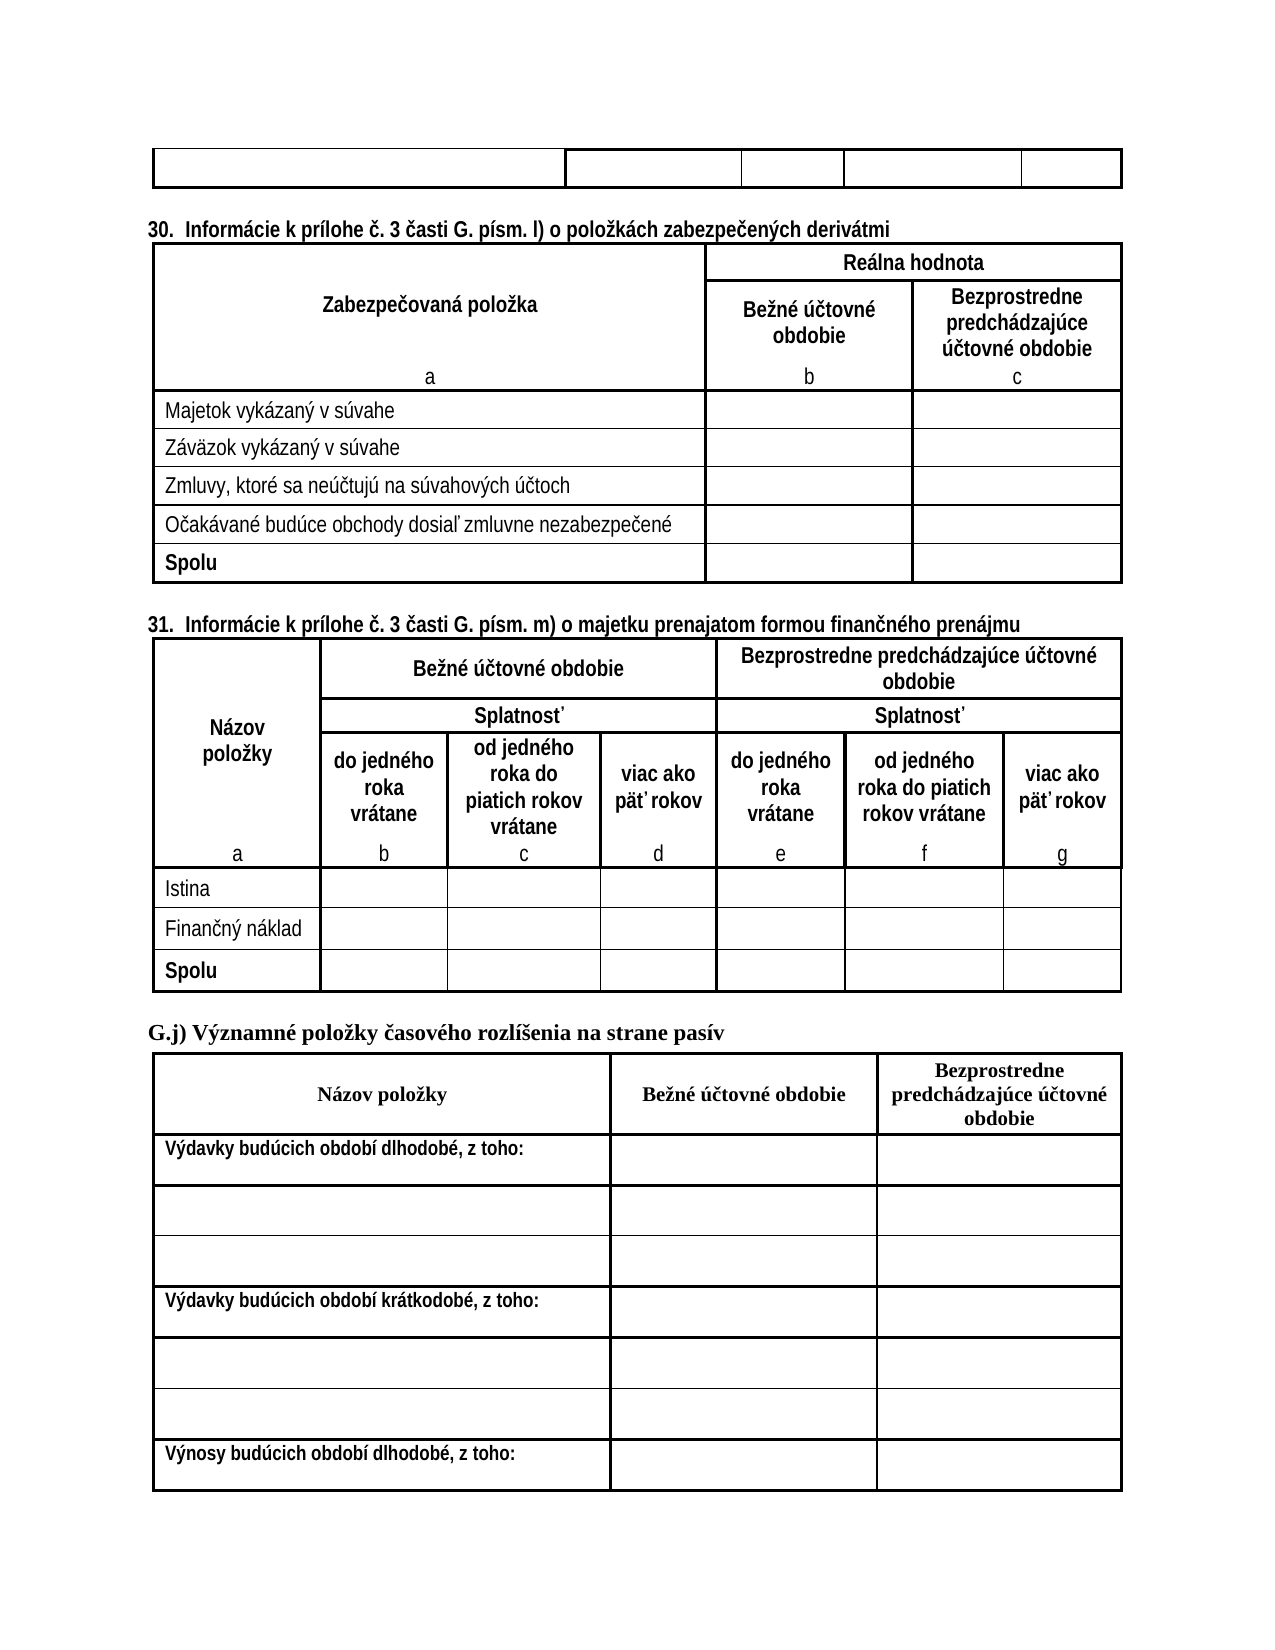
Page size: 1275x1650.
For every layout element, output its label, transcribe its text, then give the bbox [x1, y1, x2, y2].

table_cell [914, 467, 1120, 504]
table_header Bežné účtovné obdobie [612, 1055, 876, 1132]
table_cell [1004, 908, 1120, 948]
table_cell [612, 1389, 876, 1437]
table_cell [707, 429, 911, 466]
table_cell [601, 908, 715, 948]
table_cell Zmluvy, ktoré sa neúčtujú na súvahových účtoch [155, 467, 704, 504]
table_cell b [707, 363, 911, 389]
table_cell d [602, 840, 715, 866]
table_cell Výdavky budúcich období dlhodobé, z toho: [155, 1136, 609, 1184]
table_cell Bezprostredne predchádzajúce účtovné obdobie [914, 282, 1120, 363]
table_cell [707, 506, 911, 543]
table_cell [878, 1136, 1120, 1184]
table_cell [707, 467, 911, 504]
table_cell [1004, 869, 1120, 907]
table_cell [612, 1136, 876, 1184]
table_cell [846, 950, 1003, 990]
table_cell [601, 869, 715, 907]
table_cell [878, 1187, 1120, 1235]
table_cell e [718, 840, 843, 866]
table_header Bezprostredne predchádzajúce účtovné obdobie [879, 1055, 1120, 1132]
table_cell Spolu [155, 950, 319, 990]
table_cell c [914, 363, 1120, 389]
table_cell [155, 1187, 609, 1235]
table_cell Majetok vykázaný v súvahe [155, 392, 704, 427]
table_cell [448, 869, 600, 907]
table_cell a [155, 363, 704, 389]
table_cell Výdavky budúcich období krátkodobé, z toho: [155, 1288, 609, 1336]
table_cell viac ako päť rokov [1005, 734, 1120, 839]
table_cell Finančný náklad [155, 908, 319, 948]
table_cell [914, 544, 1120, 581]
table_cell [914, 392, 1120, 427]
table_cell a [155, 840, 319, 866]
text 30. Informácie k prílohe č. 3 časti G. písm. l) o položkách zabezpečených derivátmi [148, 216, 1127, 242]
table_cell [1004, 950, 1120, 990]
table_cell c [449, 840, 599, 866]
table_cell [718, 869, 844, 907]
table_header Bezprostredne predchádzajúce účtovné obdobie [718, 640, 1120, 697]
table_cell [612, 1339, 876, 1388]
text 31. Informácie k prílohe č. 3 časti G. písm. m) o majetku prenajatom formou finančného prenájmu [148, 611, 1127, 637]
table_cell [322, 869, 447, 907]
table_cell [155, 1389, 609, 1437]
table_cell [707, 544, 911, 581]
table_cell od jedného roka do piatich rokov vrátane [847, 734, 1002, 839]
table_cell [845, 151, 1021, 186]
table_cell [914, 429, 1120, 466]
table_cell [742, 151, 843, 186]
table_cell Spolu [155, 544, 704, 581]
table_header Názov položky [155, 640, 319, 839]
table_cell Záväzok vykázaný v súvahe [155, 429, 704, 466]
table_cell Splatnosť [718, 700, 1120, 731]
table_cell [612, 1236, 876, 1285]
table_cell g [1005, 840, 1120, 866]
text G.j) Významné položky časového rozlíšenia na strane pasív [148, 1019, 1127, 1046]
table_header Zabezpečovaná položka [155, 245, 704, 363]
table_cell [718, 950, 844, 990]
table_cell [914, 506, 1120, 543]
table_cell [878, 1389, 1120, 1437]
table_cell [448, 908, 600, 948]
table_cell [567, 151, 741, 186]
table_cell [878, 1339, 1120, 1388]
table_cell [846, 908, 1003, 948]
table_cell [155, 149, 564, 186]
table_cell do jedného roka vrátane [322, 734, 446, 839]
table_cell [612, 1441, 876, 1489]
table_cell Bežné účtovné obdobie [707, 282, 911, 363]
table_cell Istina [155, 869, 319, 907]
table_cell Splatnosť [322, 700, 715, 731]
table_header Reálna hodnota [707, 245, 1120, 278]
table_cell [155, 1339, 609, 1388]
table_cell do jedného roka vrátane [718, 734, 843, 839]
table_cell [718, 908, 844, 948]
table_cell [1022, 151, 1120, 186]
table_cell Očakávané budúce obchody dosiaľ zmluvne nezabezpečené [155, 506, 704, 543]
table_cell Výnosy budúcich období dlhodobé, z toho: [155, 1441, 609, 1489]
table_cell [846, 869, 1003, 907]
table_cell [322, 950, 447, 990]
table_cell od jedného roka do piatich rokov vrátane [449, 734, 599, 839]
table_cell [612, 1187, 876, 1235]
table_cell [155, 1236, 609, 1285]
table_cell [448, 950, 600, 990]
table_header Bežné účtovné obdobie [322, 640, 715, 697]
table_header Názov položky [155, 1055, 609, 1132]
table_cell [878, 1236, 1120, 1285]
table_cell b [322, 840, 446, 866]
table_cell [878, 1288, 1120, 1336]
table_cell [322, 908, 447, 948]
table_cell viac ako päť rokov [602, 734, 715, 839]
table_cell [601, 950, 715, 990]
table_cell [707, 392, 911, 427]
table_cell [878, 1441, 1120, 1489]
table_cell [612, 1288, 876, 1336]
table_cell f [847, 840, 1002, 866]
